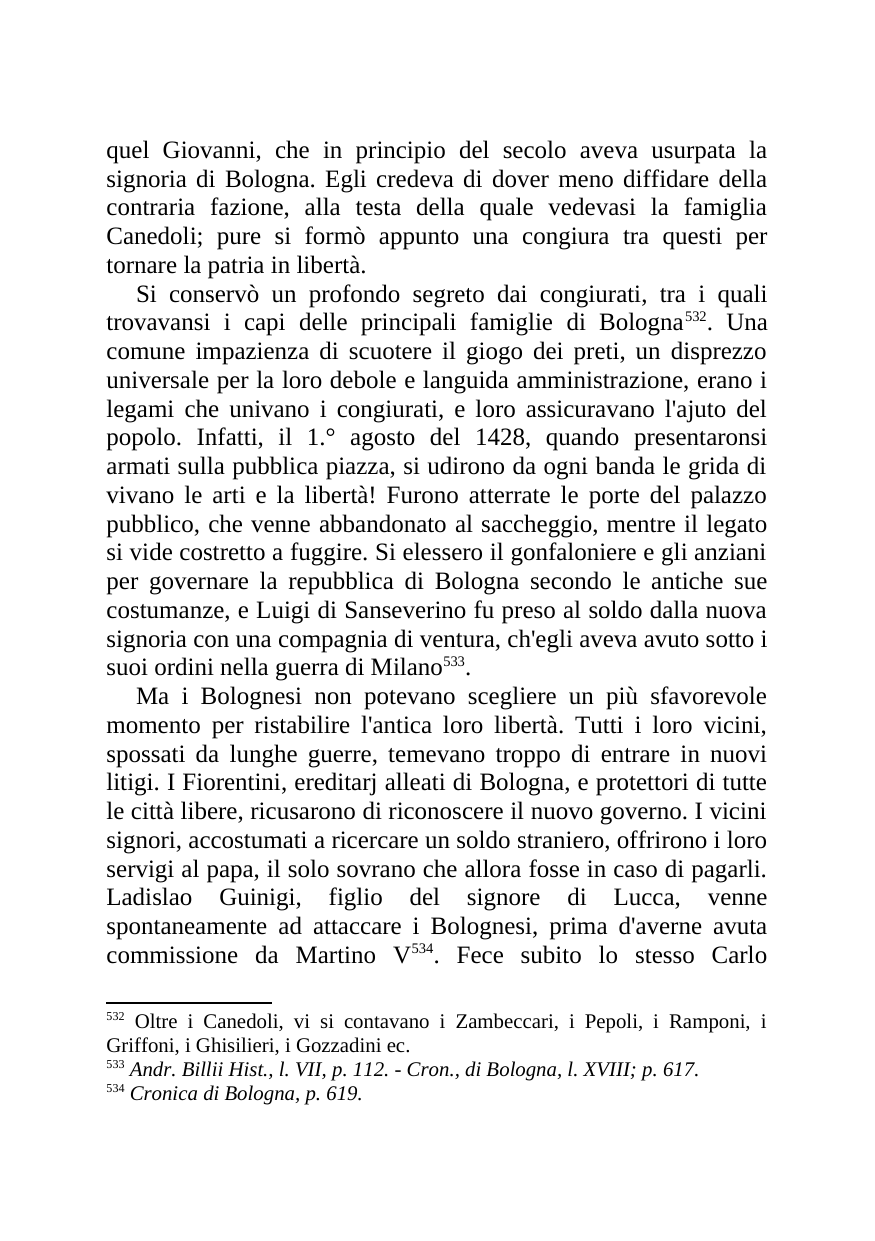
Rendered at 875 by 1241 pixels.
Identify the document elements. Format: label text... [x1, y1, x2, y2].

text quel Giovanni, che in principio del secolo aveva usurpata la signoria di Bologna. Egli credeva di dover meno diffidare della contraria fazione, alla testa della quale vedevasi la famiglia Canedoli; pure si formò appunto una congiura tra questi per tornare la patria in libertà. [106, 135, 768, 279]
text Si conservò un profondo segreto dai congiurati, tra i quali trovavansi i capi delle principali famiglie di Bologna. Una comune impazienza di scuotere il giogo dei preti, un disprezzo universale per la loro debole e languida amministrazione, erano i legami che univano i congiurati, e loro assicuravano l'ajuto del popolo. Infatti, il 1.° agosto del 1428, quando presentaronsi armati sulla pubblica piazza, si udirono da ogni banda le grida di vivano le arti e la libertà! Furono atterrate le porte del palazzo pubblico, che venne abbandonato al saccheggio, mentre il legato si vide costretto a fuggire. Si elessero il gonfaloniere e gli anziani per governare la repubblica di Bologna secondo le antiche sue costumanze, e Luigi di Sanseverino fu preso al soldo dalla nuova signoria con una compagnia di ventura, ch'egli aveva avuto sotto i suoi ordini nella guerra di Milano. [106, 279, 768, 681]
text Ma i Bolognesi non potevano scegliere un più sfavorevole momento per ristabilire l'antica loro libertà. Tutti i loro vicini, spossati da lunghe guerre, temevano troppo di entrare in nuovi litigi. I Fiorentini, ereditarj alleati di Bologna, e protettori di tutte le città libere, ricusarono di riconoscere il nuovo governo. I vicini signori, accostumati a ricercare un soldo straniero, offrirono i loro servigi al papa, il solo sovrano che allora fosse in caso di pagarli. Ladislao Guinigi, figlio del signore di Lucca, venne spontaneamente ad attaccare i Bolognesi, prima d'averne avuta commissione da Martino V. Fece subito lo stesso Carlo [106, 681, 768, 969]
text Cronica di Bologna, p. 619. [106, 1081, 768, 1105]
text Andr. Billii Hist., l. VII, p. 112. - Cron., di Bologna, l. XVIII; p. 617. [106, 1057, 768, 1081]
text Oltre i Canedoli, vi si contavano i Zambeccari, i Pepoli, i Ramponi, i Griffoni, i Ghisilieri, i Gozzadini ec. [106, 1009, 768, 1057]
